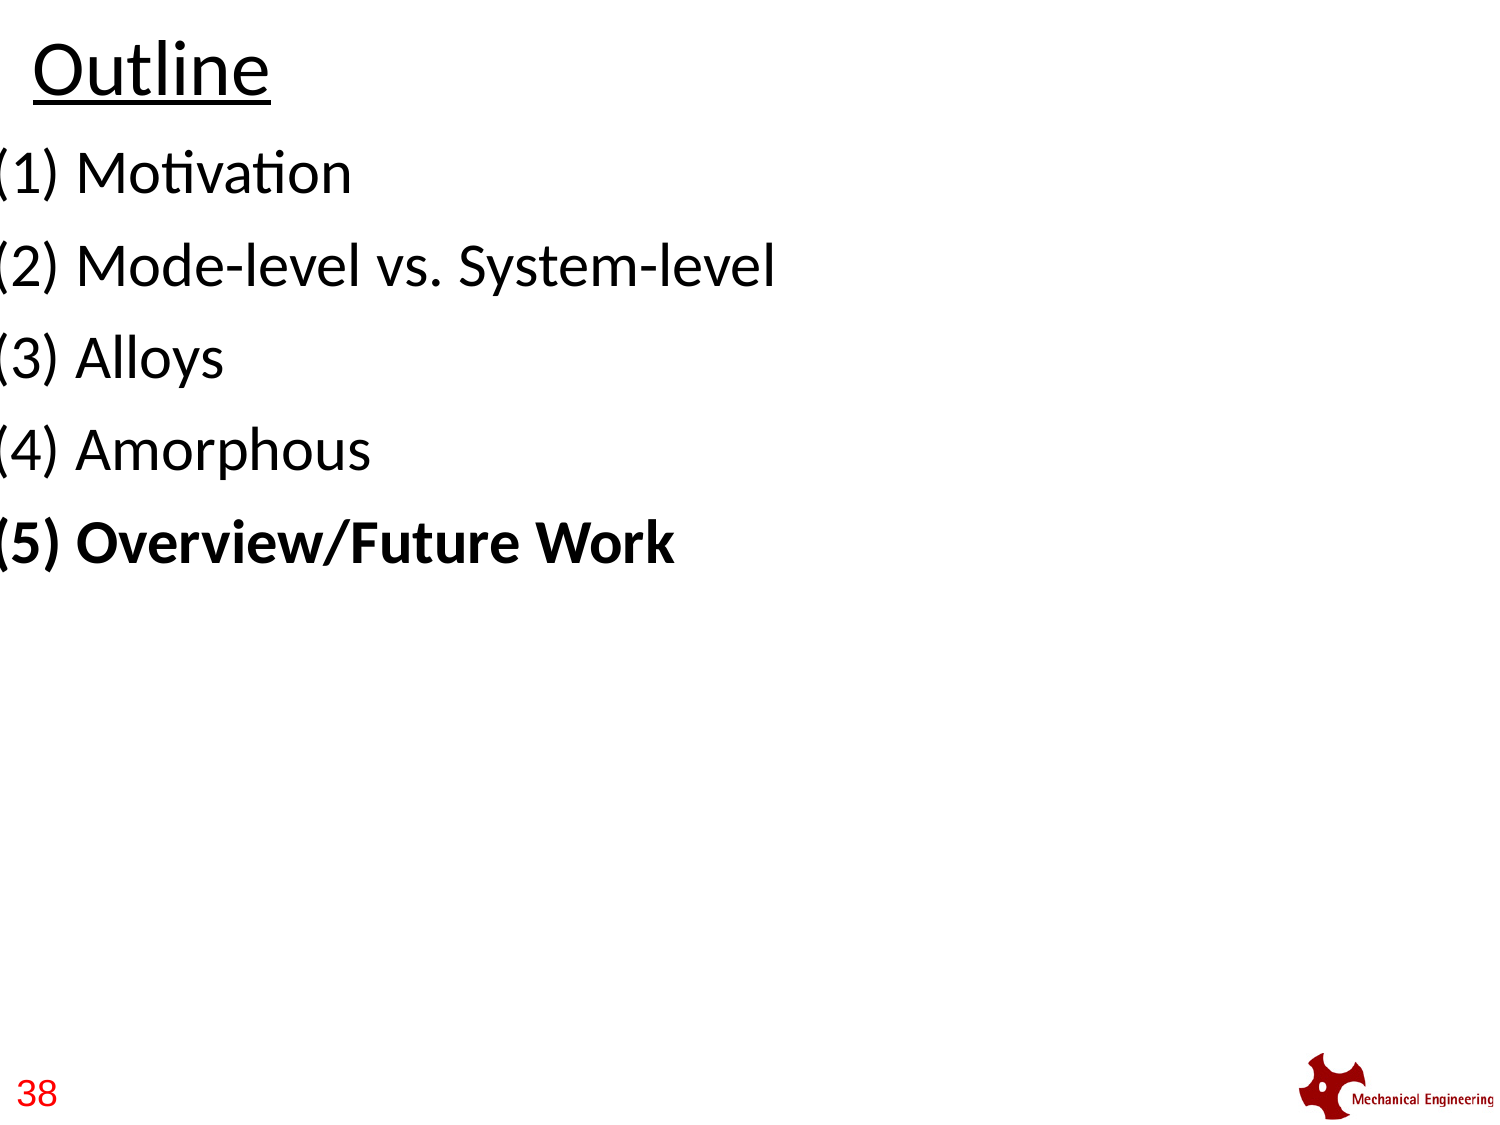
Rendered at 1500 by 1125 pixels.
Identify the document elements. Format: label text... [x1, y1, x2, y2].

picture [1298, 1053, 1494, 1120]
title Outline [18, 24, 1368, 127]
list Motivation Mode-level vs. System-level Alloys Amorphous Overview/Future Work [0, 146, 1441, 1021]
